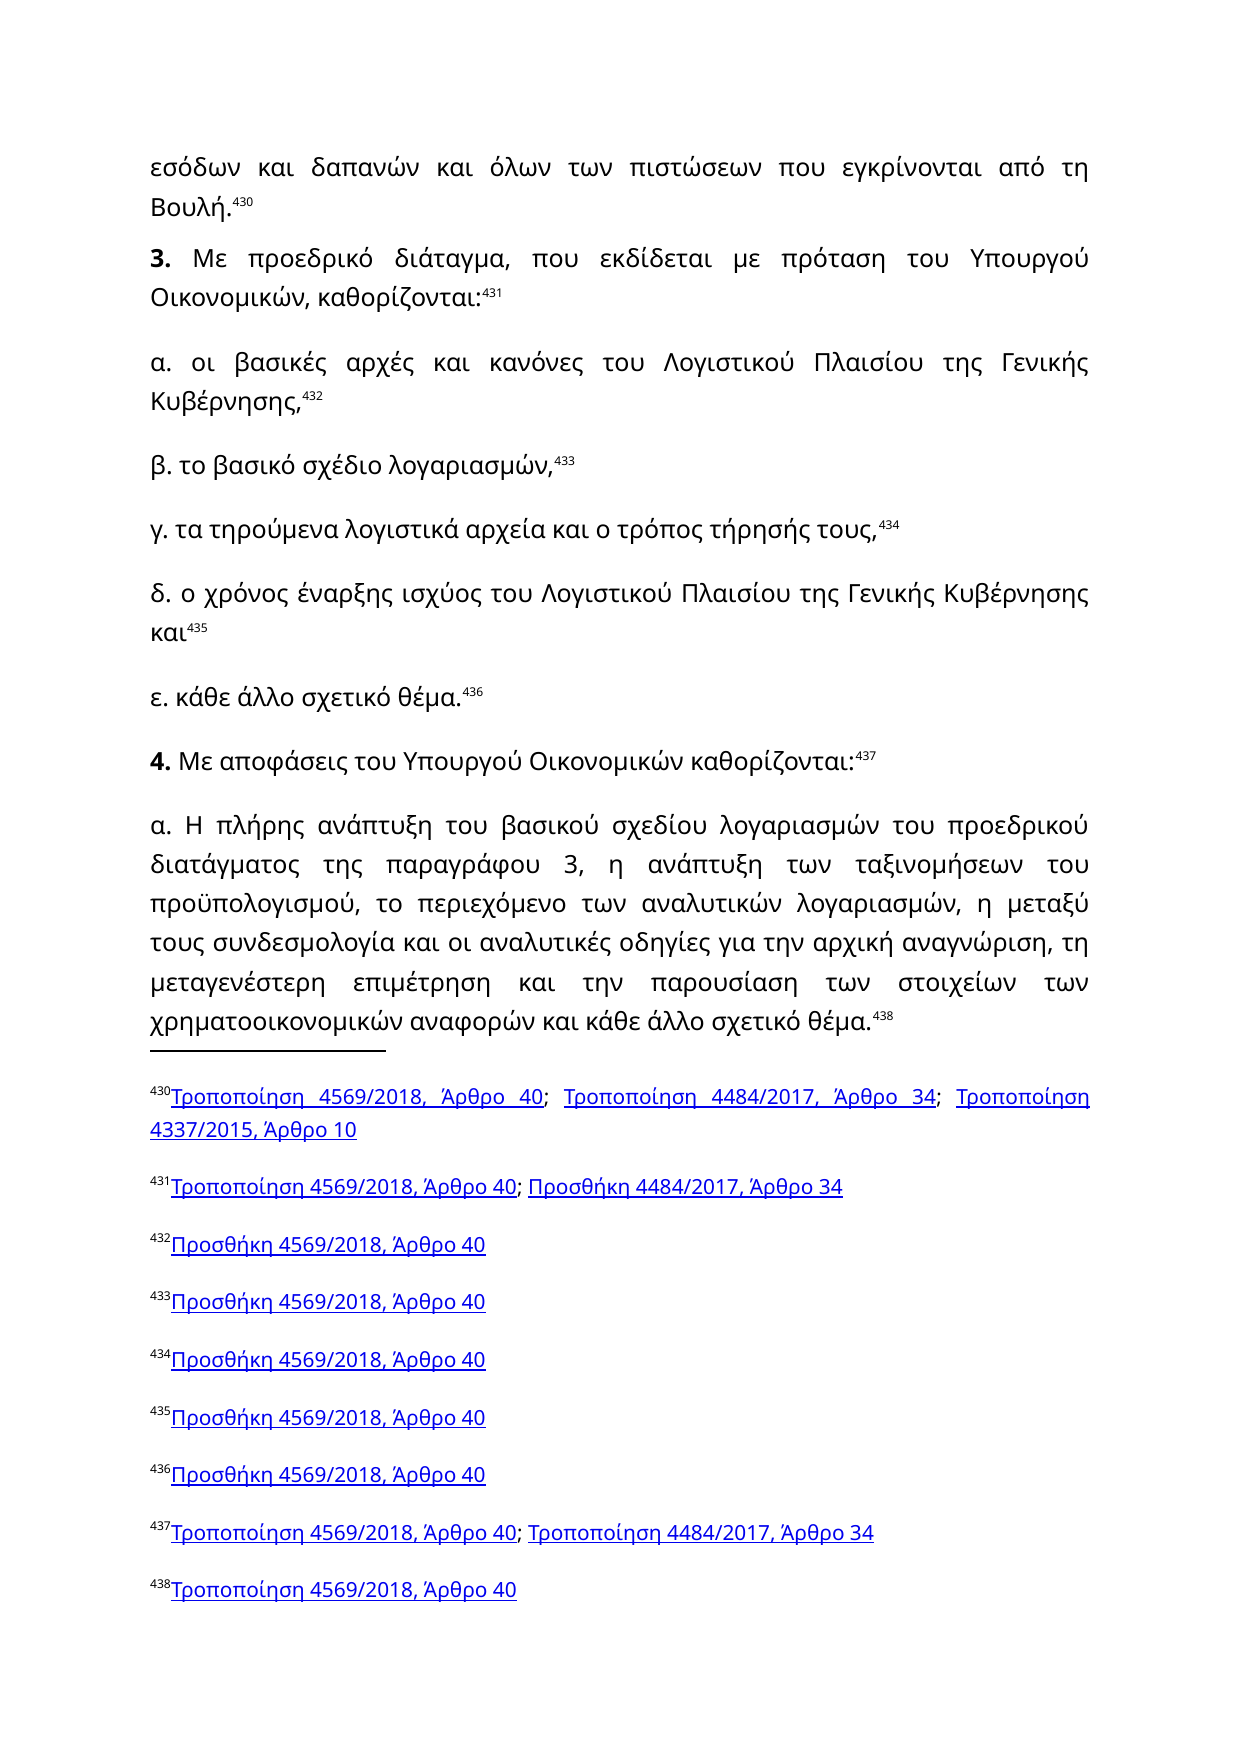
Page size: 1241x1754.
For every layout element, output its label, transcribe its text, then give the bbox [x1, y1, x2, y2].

text Προσθήκη 4569/2018, Άρθρο 40 [150, 1230, 1090, 1258]
text Προσθήκη 4569/2018, Άρθρο 40 [150, 1403, 1090, 1431]
text εσόδων και δαπανών και όλων των πιστώσεων που εγκρίνονται από τη Βουλή. [150, 150, 1090, 223]
text Τροποποίηση 4569/2018, Άρθρο 40 [150, 1576, 1090, 1604]
text β. το βασικό σχέδιο λογαριασμών, [150, 447, 1090, 482]
text Προσθήκη 4569/2018, Άρθρο 40 [150, 1460, 1090, 1489]
text 3. Με προεδρικό διάταγμα, που εκδίδεται με πρόταση του Υπουργού Οικονομικών, καθορίζονται: [150, 241, 1090, 314]
text α. Η πλήρης ανάπτυξη του βασικού σχεδίου λογαριασμών του προεδρικού διατάγματος της παραγράφου 3, η ανάπτυξη των ταξινομήσεων του προϋπολογισμού, το περιεχόμενο των αναλυτικών λογαριασμών, η μεταξύ τους συνδεσμολογία και οι αναλυτικές οδηγίες για την αρχική αναγνώριση, τη μεταγενέστερη επιμέτρηση και την παρουσίαση των στοιχείων των χρηματοοικονομικών αναφορών και κάθε άλλο σχετικό θέμα. [150, 807, 1090, 1037]
text Τροποποίηση 4569/2018, Άρθρο 40; Τροποποίηση 4484/2017, Άρθρο 34 [150, 1518, 1090, 1546]
text α. οι βασικές αρχές και κανόνες του Λογιστικού Πλαισίου της Γενικής Κυβέρνησης, [150, 344, 1090, 417]
text Τροποποίηση 4569/2018, Άρθρο 40; Τροποποίηση 4484/2017, Άρθρο 34; Τροποποίηση 4337/2015, Άρθρο 10 [150, 1082, 1090, 1143]
text Προσθήκη 4569/2018, Άρθρο 40 [150, 1287, 1090, 1316]
text 4. Με αποφάσεις του Υπουργού Οικονομικών καθορίζονται: [150, 743, 1090, 777]
text Προσθήκη 4569/2018, Άρθρο 40 [150, 1345, 1090, 1373]
text δ. ο χρόνος έναρξης ισχύος του Λογιστικού Πλαισίου της Γενικής Κυβέρνησης και [150, 576, 1090, 649]
text γ. τα τηρούμενα λογιστικά αρχεία και ο τρόπος τήρησής τους, [150, 512, 1090, 546]
text ε. κάθε άλλο σχετικό θέμα. [150, 679, 1090, 713]
text Τροποποίηση 4569/2018, Άρθρο 40; Προσθήκη 4484/2017, Άρθρο 34 [150, 1172, 1090, 1201]
